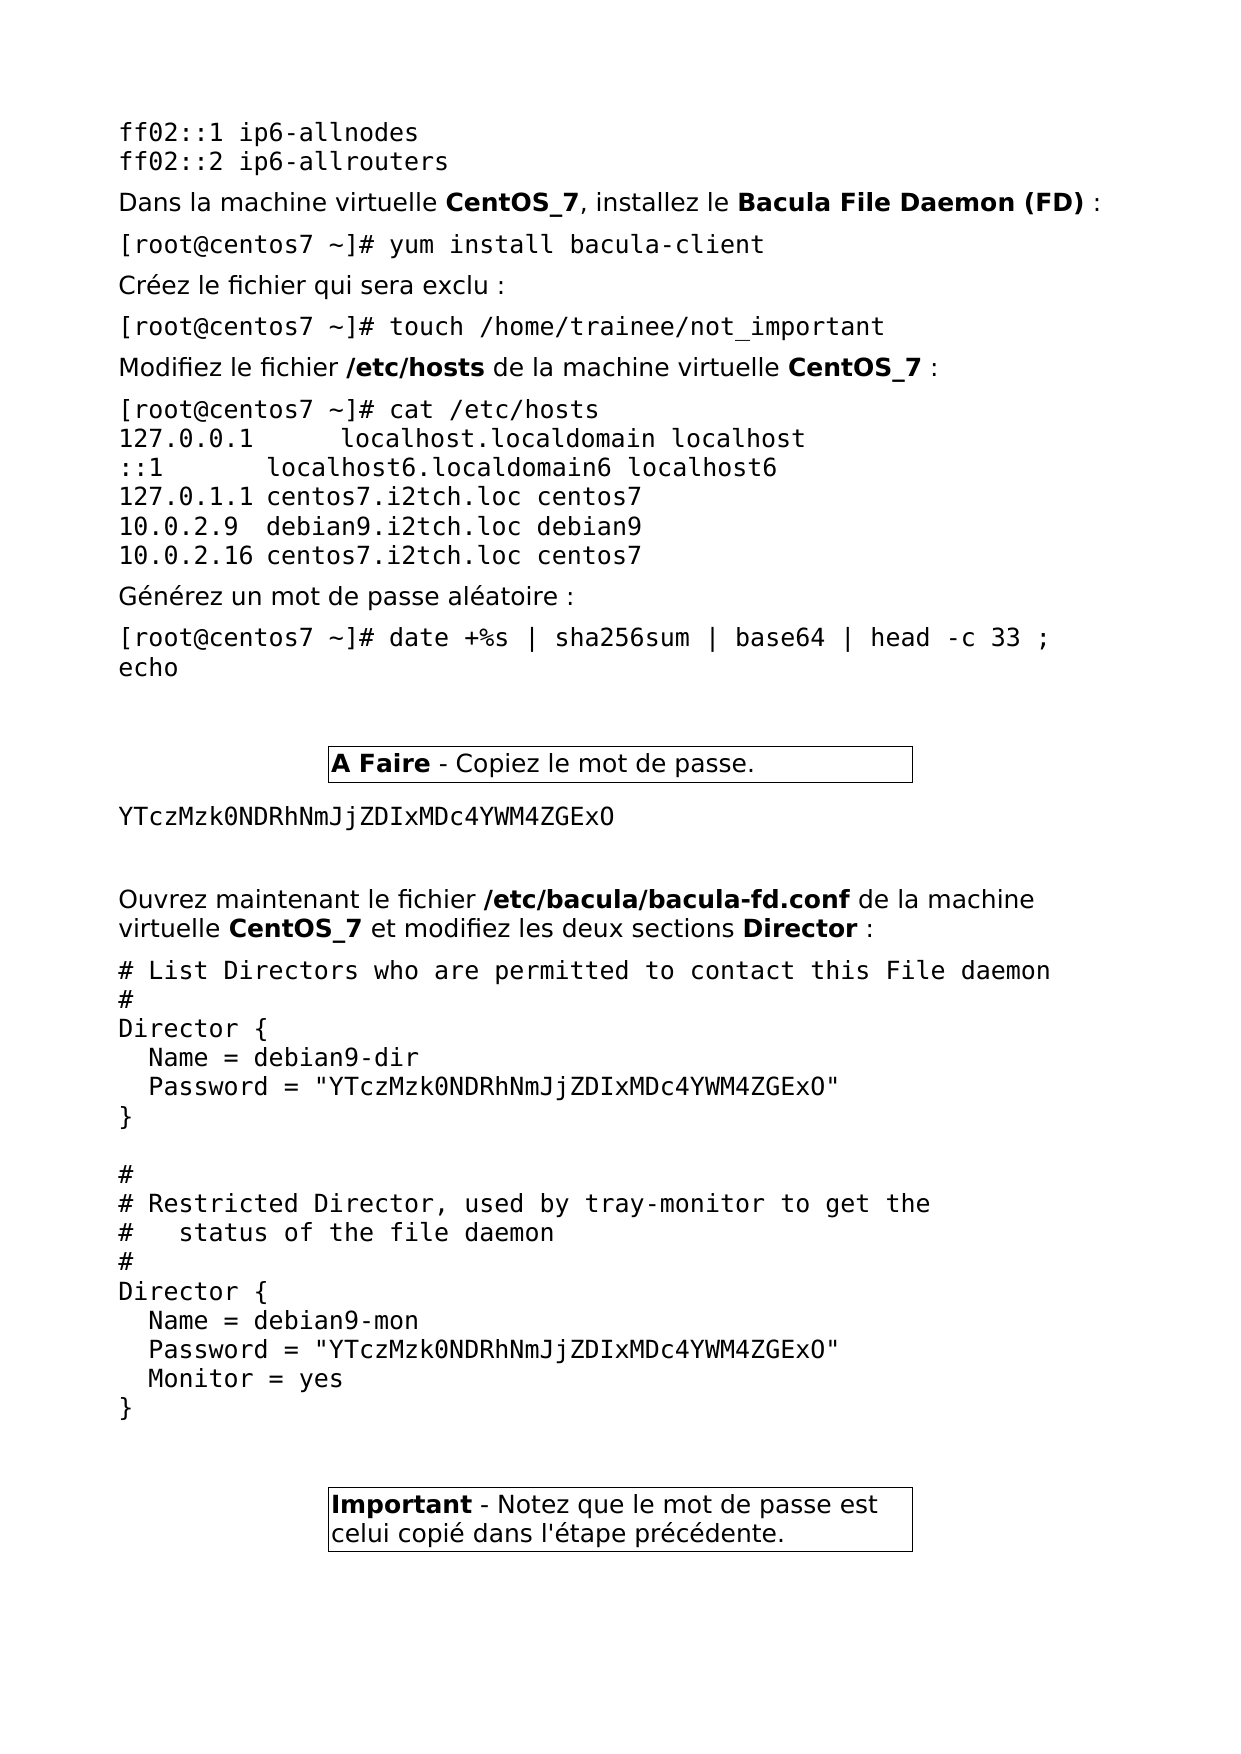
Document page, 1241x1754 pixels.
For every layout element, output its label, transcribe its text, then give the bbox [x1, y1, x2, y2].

table_header Important - Notez que le mot de passe est celui copié dans l'étape précédente. [329, 1488, 912, 1551]
table_header A Faire - Copiez le mot de passe. [329, 747, 912, 782]
text Ouvrez maintenant le fichier /etc/bacula/bacula-fd.conf de la machine virtuelle CentOS_7 et modifiez les deux sections Director : [118, 885, 1122, 943]
text Modifiez le fichier /etc/hosts de la machine virtuelle CentOS_7 : [118, 353, 1122, 383]
text Dans la machine virtuelle CentOS_7, installez le Bacula File Daemon (FD) : [118, 188, 1122, 217]
text [root@centos7 ~]# touch /home/trainee/not_important [118, 312, 1122, 342]
text ff02::1 ip6-allnodes ff02::2 ip6-allrouters [118, 118, 1122, 176]
text [root@centos7 ~]# yum install bacula-client [118, 230, 1122, 259]
text [root@centos7 ~]# date +%s | sha256sum | base64 | head -c 33 ; echo YTczMzk0NDRhNmJjZDIxMDc4YWM4ZGExO [118, 623, 1122, 832]
text Générez un mot de passe aléatoire : [118, 582, 1122, 611]
text Créez le fichier qui sera exclu : [118, 271, 1122, 300]
text [root@centos7 ~]# cat /etc/hosts 127.0.0.1 localhost.localdomain localhost ::1 localhost6.localdomain6 localhost6 127.0.1.1 centos7.i2tch.loc centos7 10.0.2.9 debian9.i2tch.loc debian9 10.0.2.16 centos7.i2tch.loc centos7 [118, 395, 1122, 570]
text # List Directors who are permitted to contact this File daemon # Director { Name = debian9-dir Password = "YTczMzk0NDRhNmJjZDIxMDc4YWM4ZGExO" } # # Restricted Director, used by tray-monitor to get the # status of the file daemon # Director { Name = debian9-mon Password = "YTczMzk0NDRhNmJjZDIxMDc4YWM4ZGExO" Monitor = yes } ... [118, 956, 1122, 1452]
